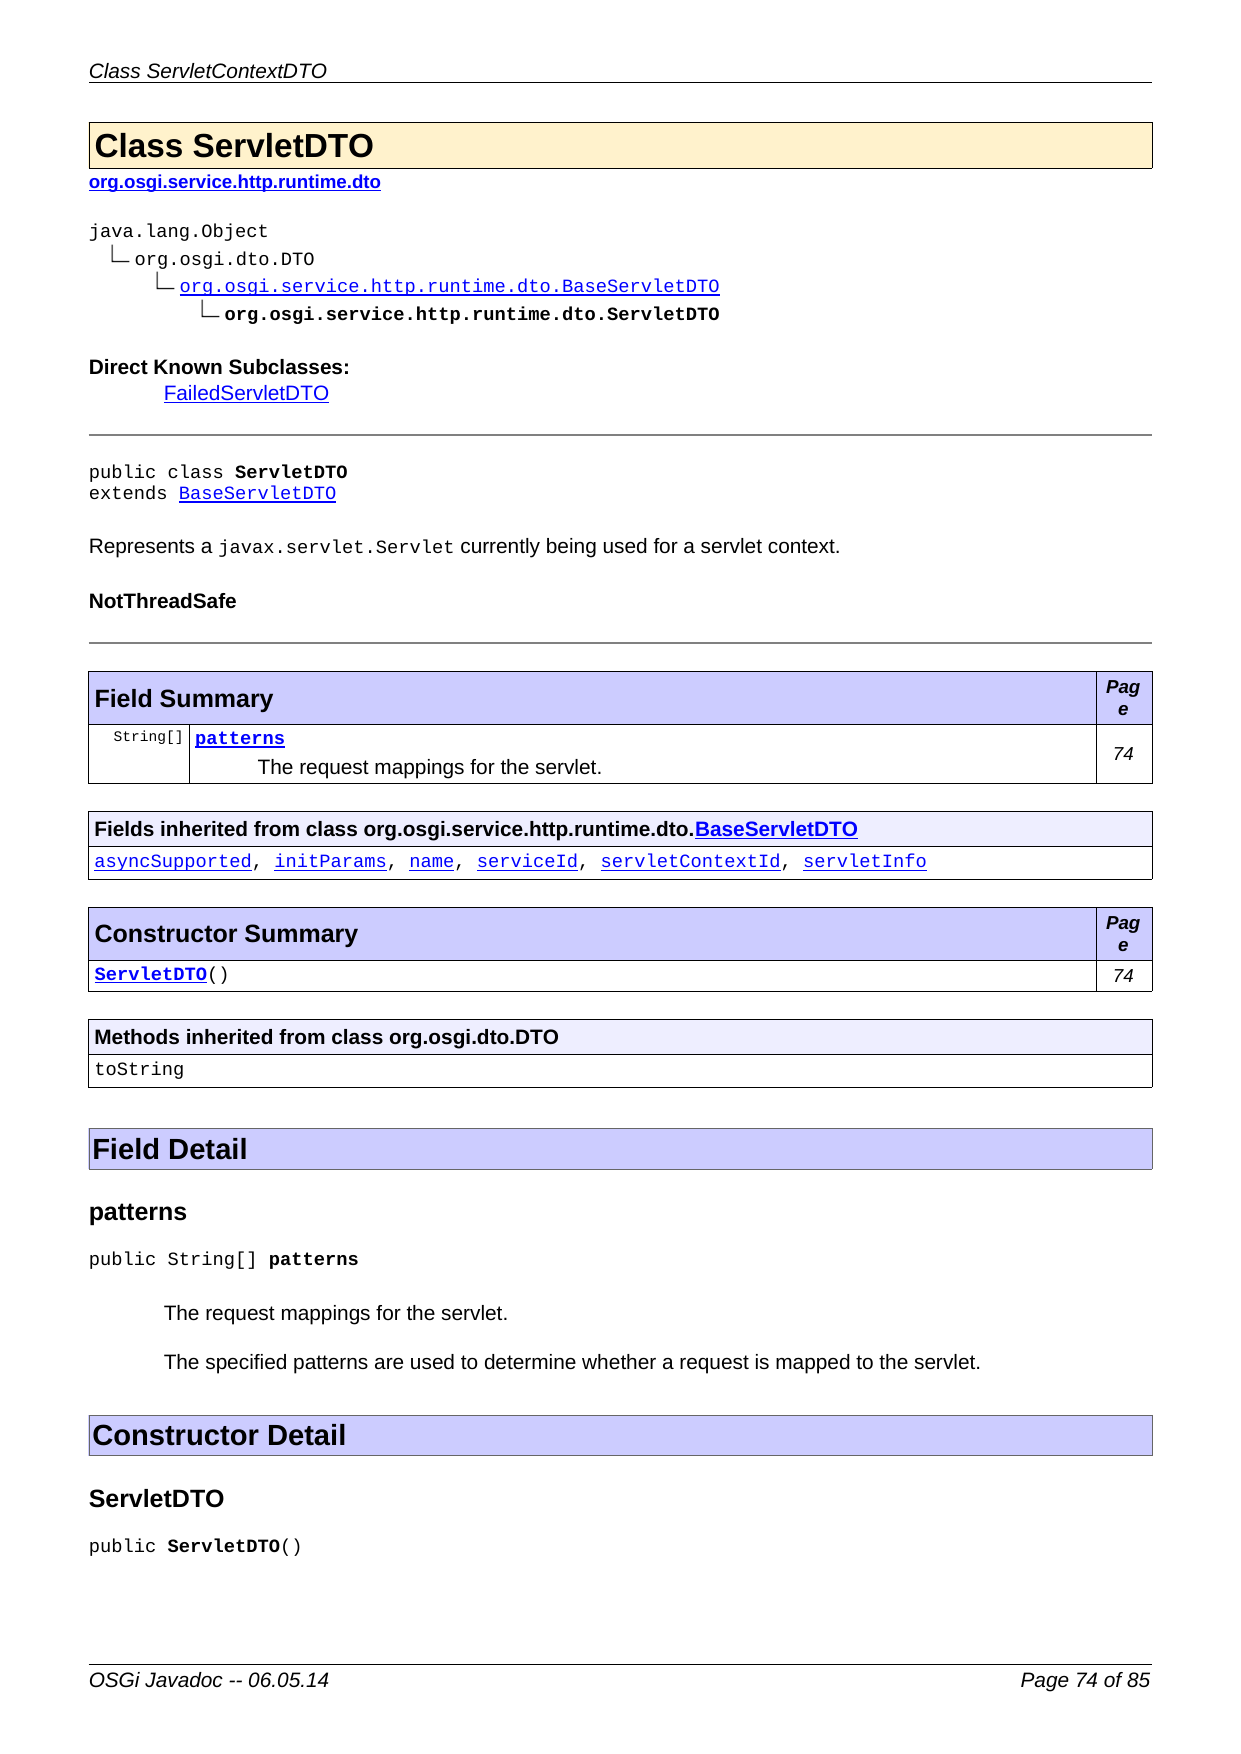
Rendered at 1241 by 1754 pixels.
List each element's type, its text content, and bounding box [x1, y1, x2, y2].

text org.osgi.service.http.runtime.dto.BaseServletDTO [88, 271, 1152, 298]
picture [111, 243, 135, 266]
table_cell toString [89, 1055, 1152, 1087]
text public class ServletDTO [88, 463, 1152, 484]
table_cell String[] [89, 725, 189, 783]
table_header Constructor Summary [89, 908, 1096, 960]
text org.osgi.service.http.runtime.dto.ServletDTO [88, 298, 1152, 326]
table_cell [1097, 725, 1152, 783]
subtitle Constructor Detail [90, 1416, 1152, 1455]
text extends BaseServletDTO [88, 484, 1152, 505]
text NotThreadSafe [88, 589, 1152, 613]
subtitle Class ServletDTO [90, 123, 1152, 168]
table_cell patterns The request mappings for the servlet. [190, 725, 1096, 783]
subtitle ServletDTO [88, 1484, 1152, 1513]
table_cell ServletDTO() [89, 961, 1096, 991]
text org.osgi.service.http.runtime.dto [88, 171, 1152, 193]
picture [156, 270, 180, 293]
table_header Page [1097, 672, 1152, 724]
table_cell asyncSupported, initParams, name, serviceId, servletContextId, servletInfo [89, 847, 1152, 879]
text FailedServletDTO [163, 381, 1152, 405]
text Represents a javax.servlet.Servlet currently being used for a servlet context. [88, 534, 1152, 559]
text public ServletDTO() [88, 1537, 1152, 1558]
subtitle Field Detail [90, 1129, 1152, 1169]
subtitle Direct Known Subclasses: [88, 355, 1152, 379]
table_header Page [1097, 908, 1152, 960]
table_header Fields inherited from class org.osgi.service.http.runtime.dto.BaseServletDTO [89, 812, 1152, 846]
table_cell [1097, 961, 1152, 991]
text public String[] patterns [88, 1250, 1152, 1271]
table_header Methods inherited from class org.osgi.dto.DTO [89, 1020, 1152, 1054]
picture [201, 298, 225, 321]
text java.lang.Object [88, 222, 1152, 243]
text org.osgi.dto.DTO [88, 243, 1152, 271]
text The request mappings for the servlet. [163, 1301, 1152, 1324]
table_header Field Summary [89, 672, 1096, 724]
text The specified patterns are used to determine whether a request is mapped to the servlet. [163, 1349, 1152, 1373]
subtitle patterns [88, 1197, 1152, 1226]
